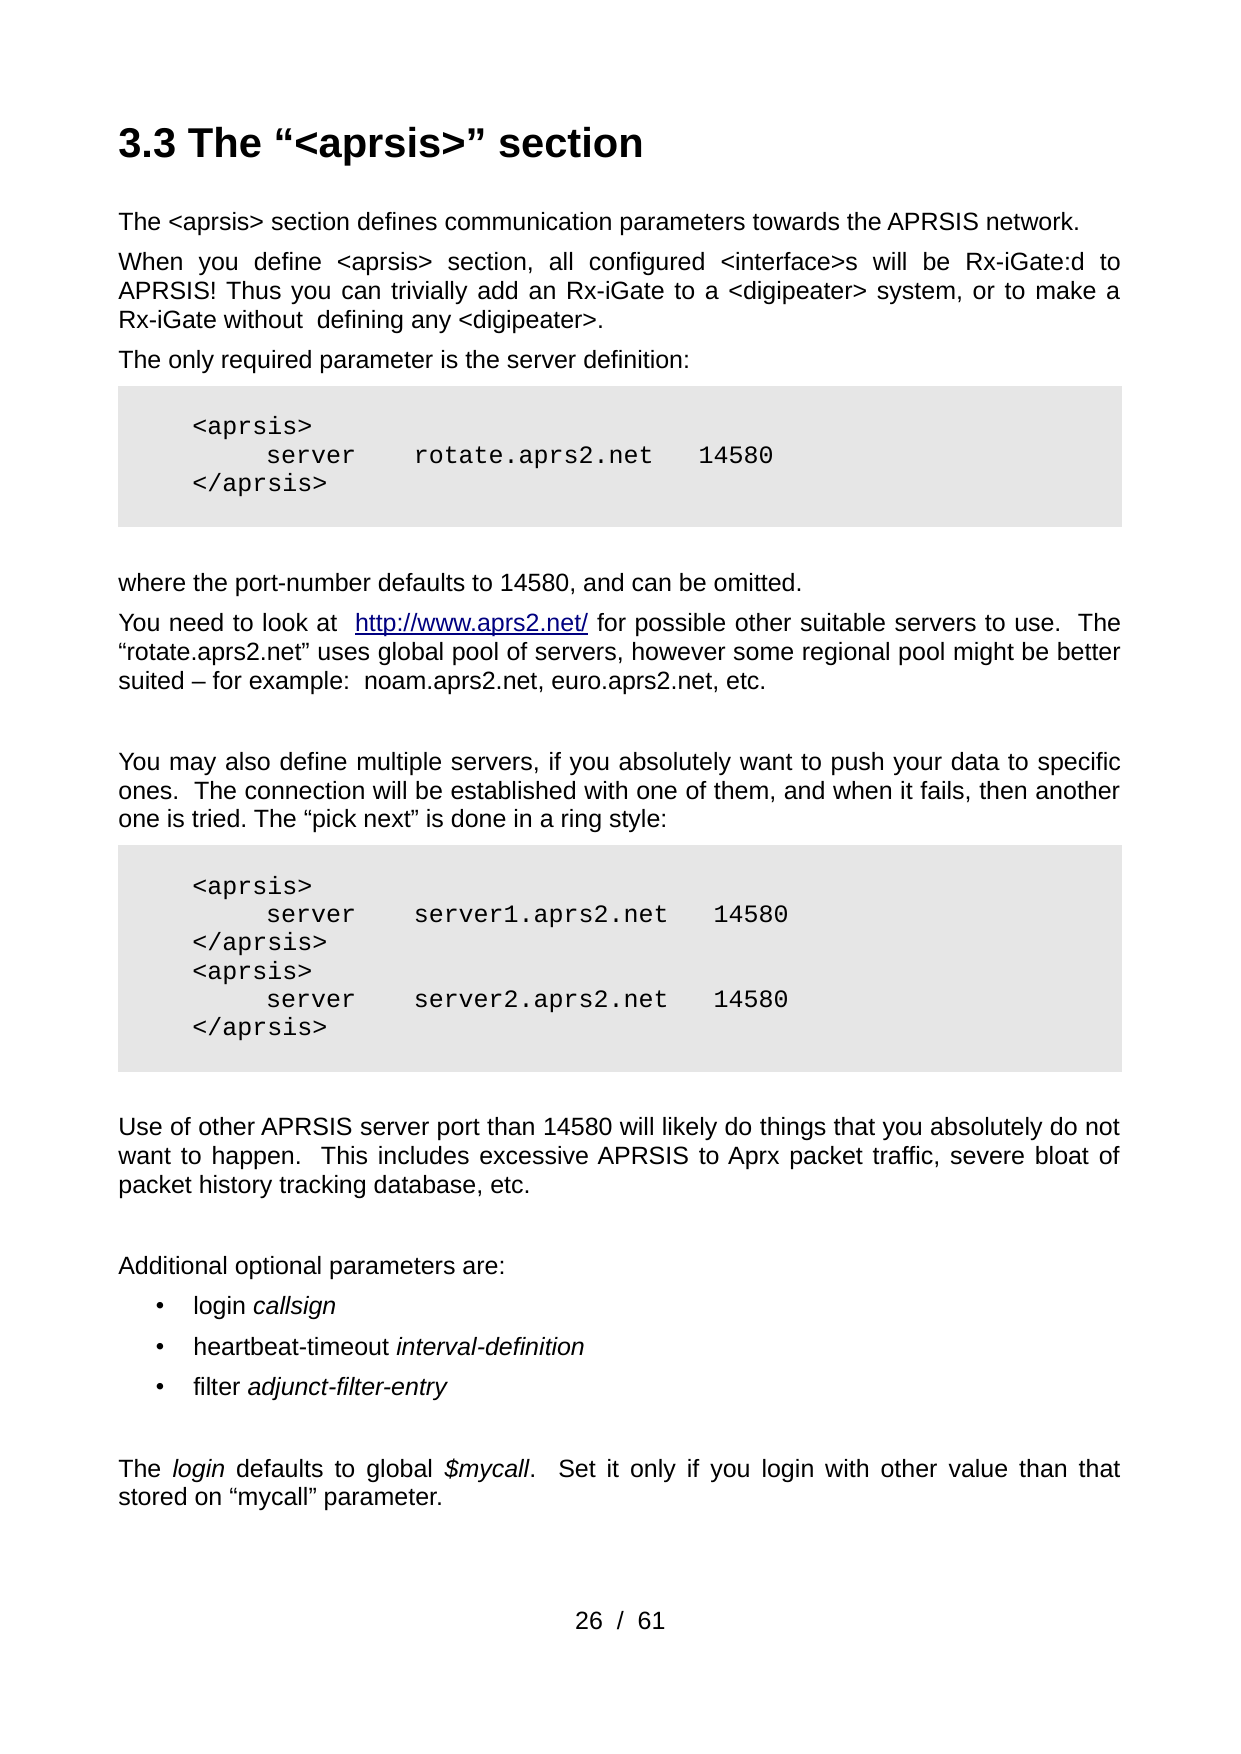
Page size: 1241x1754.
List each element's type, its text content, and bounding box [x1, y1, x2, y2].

text When you define <aprsis> section, all configured <interface>s will be Rx-iGate:d to APRSIS! Thus you can trivially add an Rx-iGate to a <digipeater> system, or to make a Rx-iGate without defining any <digipeater>. [118, 247, 1122, 333]
text <aprsis> [118, 958, 1122, 987]
list heartbeat-timeout interval-definition [156, 1332, 1122, 1361]
text </aprsis> [118, 471, 1122, 499]
text server rotate.aprs2.net 14580 [118, 442, 1122, 471]
text <aprsis> [118, 414, 1122, 442]
text server server1.aprs2.net 14580 [118, 902, 1122, 930]
text </aprsis> [118, 1015, 1122, 1043]
text <aprsis> [118, 873, 1122, 902]
list login callsign [156, 1291, 1122, 1320]
text The login defaults to global $mycall. Set it only if you login with other value than that stored on “mycall” parameter. [118, 1453, 1122, 1511]
subtitle The “<aprsis>” section [118, 118, 1122, 166]
text Use of other APRSIS server port than 14580 will likely do things that you absolutely do not want to happen. This includes excessive APRSIS to Aprx packet traffic, severe bloat of packet history tracking database, etc. [118, 1112, 1122, 1198]
text The <aprsis> section defines communication parameters towards the APRSIS network. [118, 207, 1122, 235]
text Additional optional parameters are: [118, 1251, 1122, 1279]
text You may also define multiple servers, if you absolutely want to push your data to specific ones. The connection will be established with one of them, and when it fails, then another one is tried. The “pick next” is done in a ring style: [118, 747, 1122, 833]
text server server2.aprs2.net 14580 [118, 987, 1122, 1015]
list filter adjunct-filter-entry [156, 1372, 1122, 1401]
text You need to look at http://www.aprs2.net/ for possible other suitable servers to use. The “rotate.aprs2.net” uses global pool of servers, however some regional pool might be better suited – for example: noam.aprs2.net, euro.aprs2.net, etc. [118, 608, 1122, 694]
text </aprsis> [118, 930, 1122, 958]
text The only required parameter is the server definition: [118, 345, 1122, 374]
text where the port-number defaults to 14580, and can be omitted. [118, 568, 1122, 597]
